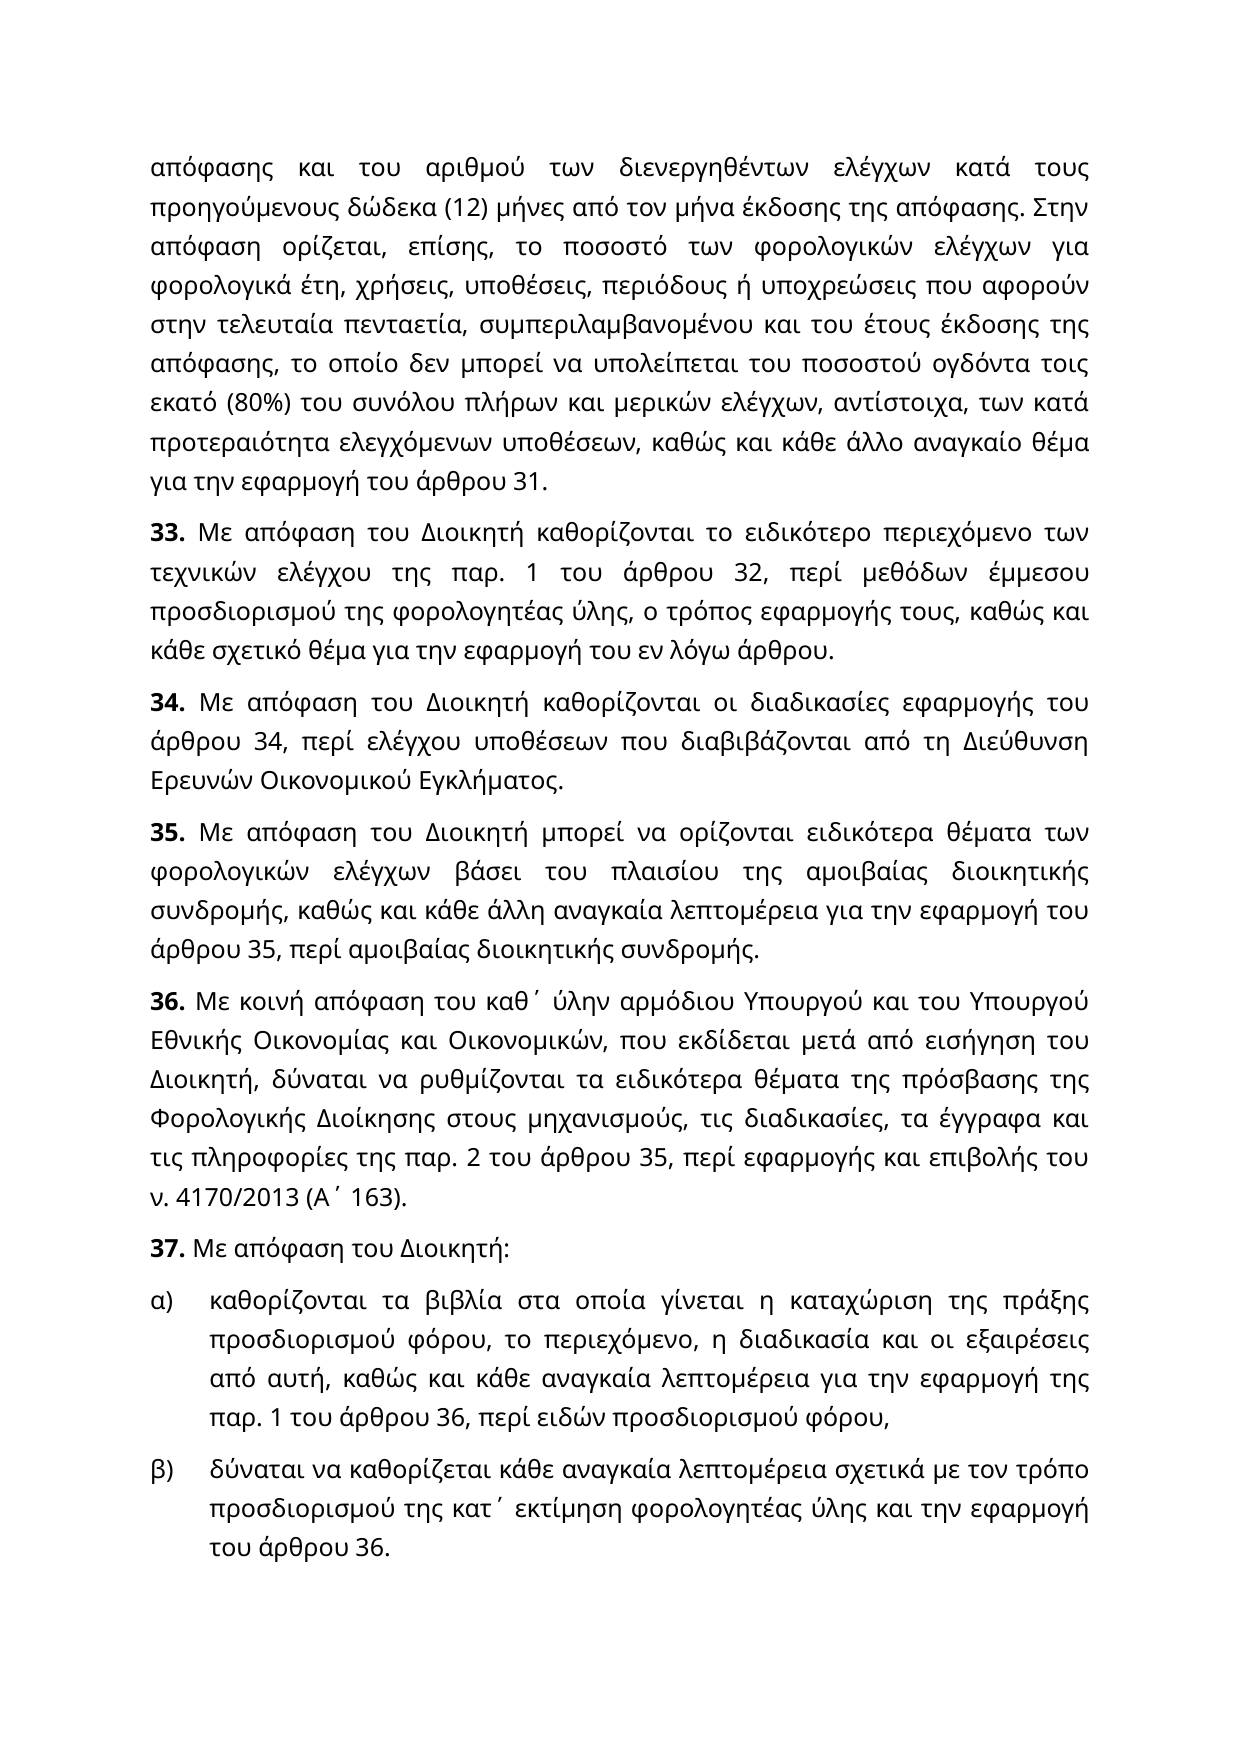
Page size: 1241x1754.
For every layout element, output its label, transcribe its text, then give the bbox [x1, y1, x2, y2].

text 36. Με κοινή απόφαση του καθ΄ ύλην αρμόδιου Υπουργού και του Υπουργού Εθνικής Οικονομίας και Οικονομικών, που εκδίδεται μετά από εισήγηση του Διοικητή, δύναται να ρυθμίζονται τα ειδικότερα θέματα της πρόσβασης της Φορολογικής Διοίκησης στους μηχανισμούς, τις διαδικασίες, τα έγγραφα και τις πληροφορίες της παρ. 2 του άρθρου 35, περί εφαρμογής και επιβολής του ν. 4170/2013 (Α΄ 163). [150, 983, 1090, 1213]
list α) καθορίζονται τα βιβλία στα οποία γίνεται η καταχώριση της πράξης προσδιορισμού φόρου, το περιεχόμενο, η διαδικασία και οι εξαιρέσεις από αυτή, καθώς και κάθε αναγκαία λεπτομέρεια για την εφαρμογή της παρ. 1 του άρθρου 36, περί ειδών προσδιορισμού φόρου, [150, 1282, 1090, 1434]
text 33. Με απόφαση του Διοικητή καθορίζονται το ειδικότερο περιεχόμενο των τεχνικών ελέγχου της παρ. 1 του άρθρου 32, περί μεθόδων έμμεσου προσδιορισμού της φορολογητέας ύλης, ο τρόπος εφαρμογής τους, καθώς και κάθε σχετικό θέμα για την εφαρμογή του εν λόγω άρθρου. [150, 515, 1090, 667]
list β) δύναται να καθορίζεται κάθε αναγκαία λεπτομέρεια σχετικά με τον τρόπο προσδιορισμού της κατ΄ εκτίμηση φορολογητέας ύλης και την εφαρμογή του άρθρου 36. [150, 1452, 1090, 1564]
text 37. Με απόφαση του Διοικητή: [150, 1231, 1090, 1265]
text απόφασης και του αριθμού των διενεργηθέντων ελέγχων κατά τους προηγούμενους δώδεκα (12) μήνες από τον μήνα έκδοσης της απόφασης. Στην απόφαση ορίζεται, επίσης, το ποσοστό των φορολογικών ελέγχων για φορολογικά έτη, χρήσεις, υποθέσεις, περιόδους ή υποχρεώσεις που αφορούν στην τελευταία πενταετία, συμπεριλαμβανομένου και του έτους έκδοσης της απόφασης, το οποίο δεν μπορεί να υπολείπεται του ποσοστού ογδόντα τοις εκατό (80%) του συνόλου πλήρων και μερικών ελέγχων, αντίστοιχα, των κατά προτεραιότητα ελεγχόμενων υποθέσεων, καθώς και κάθε άλλο αναγκαίο θέμα για την εφαρμογή του άρθρου 31. [150, 150, 1090, 497]
text 34. Με απόφαση του Διοικητή καθορίζονται οι διαδικασίες εφαρμογής του άρθρου 34, περί ελέγχου υποθέσεων που διαβιβάζονται από τη Διεύθυνση Ερευνών Οικονομικού Εγκλήματος. [150, 684, 1090, 797]
text 35. Με απόφαση του Διοικητή μπορεί να ορίζονται ειδικότερα θέματα των φορολογικών ελέγχων βάσει του πλαισίου της αμοιβαίας διοικητικής συνδρομής, καθώς και κάθε άλλη αναγκαία λεπτομέρεια για την εφαρμογή του άρθρου 35, περί αμοιβαίας διοικητικής συνδρομής. [150, 814, 1090, 966]
